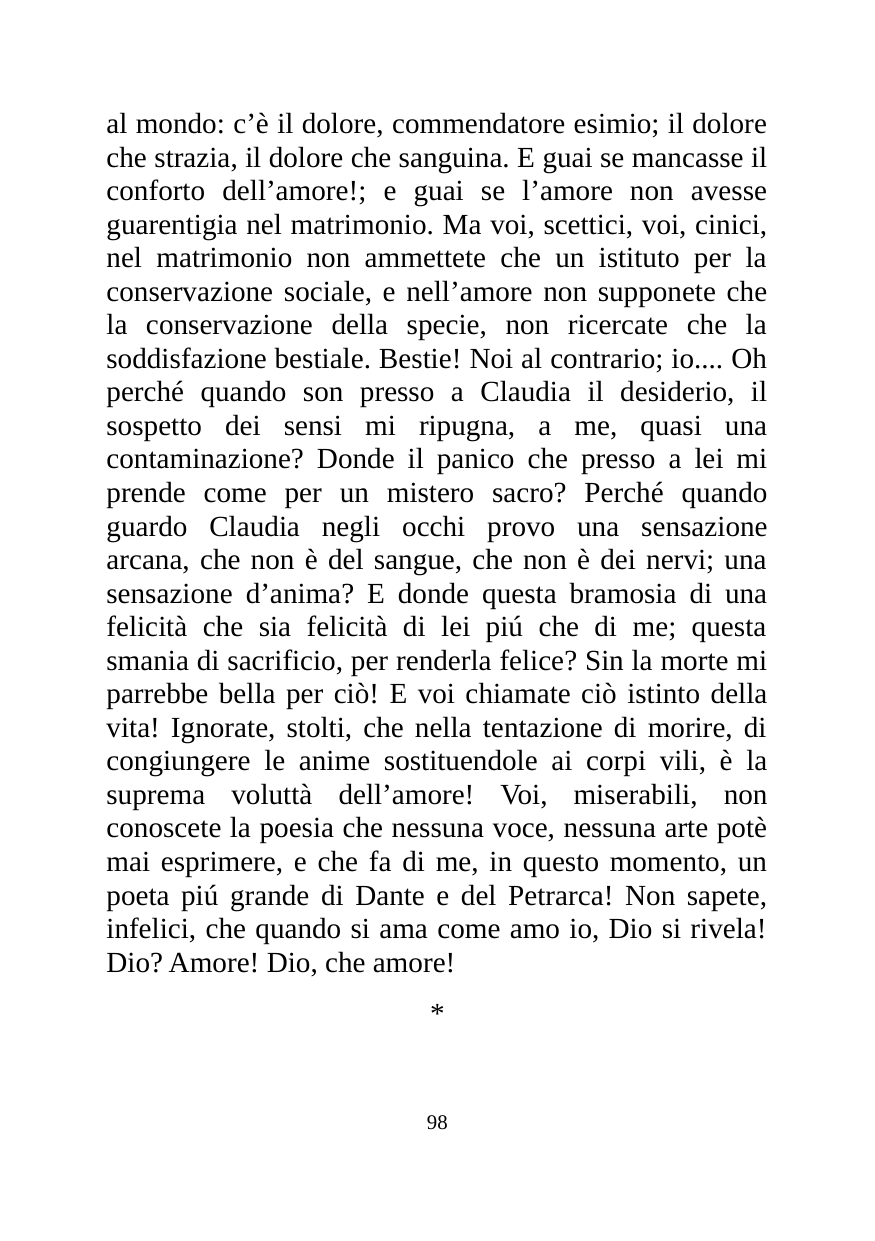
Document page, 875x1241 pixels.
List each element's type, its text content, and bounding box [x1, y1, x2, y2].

text al mondo: c’è il dolore, commendatore esimio; il dolore che strazia, il dolore che sanguina. E guai se mancasse il conforto dell’amore!; e guai se l’amore non avesse guarentigia nel matrimonio. Ma voi, scettici, voi, cinici, nel matrimonio non ammettete che un istituto per la conservazione sociale, e nell’amore non supponete che la conservazione della specie, non ricercate che la soddisfazione bestiale. Bestie! Noi al contrario; io.... Oh perché quando son presso a Claudia il desiderio, il sospetto dei sensi mi ripugna, a me, quasi una contaminazione? Donde il panico che presso a lei mi prende come per un mistero sacro? Perché quando guardo Claudia negli occhi provo una sensazione arcana, che non è del sangue, che non è dei nervi; una sensazione d’anima? E donde questa bramosia di una felicità che sia felicità di lei piú che di me; questa smania di sacrificio, per renderla felice? Sin la morte mi parrebbe bella per ciò! E voi chiamate ciò istinto della vita! Ignorate, stolti, che nella tentazione di morire, di congiungere le anime sostituendole ai corpi vili, è la suprema voluttà dell’amore! Voi, miserabili, non conoscete la poesia che nessuna voce, nessuna arte potè mai esprimere, e che fa di me, in questo momento, un poeta piú grande di Dante e del Petrarca! Non sapete, infelici, che quando si ama come amo io, Dio si rivela! Dio? Amore! Dio, che amore! [106, 106, 768, 978]
text * [106, 996, 768, 1029]
